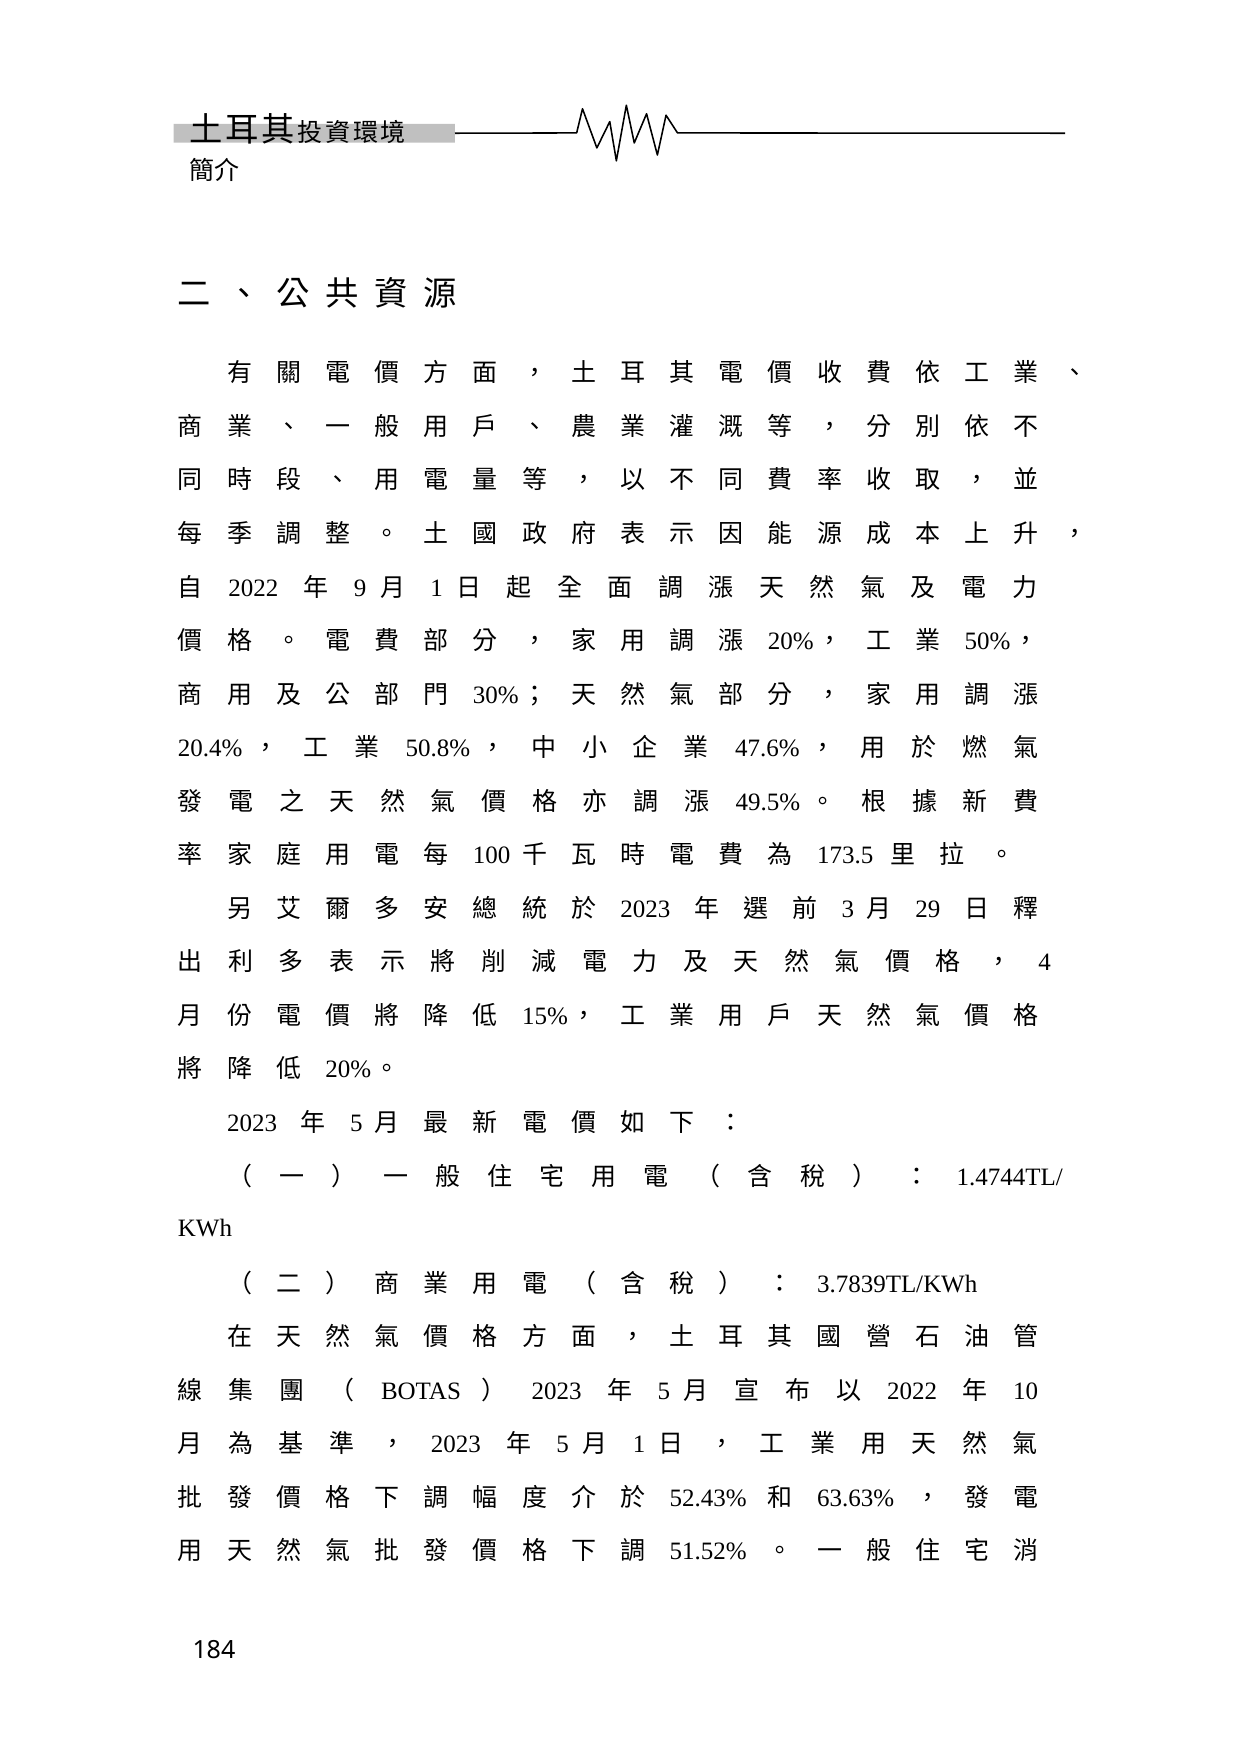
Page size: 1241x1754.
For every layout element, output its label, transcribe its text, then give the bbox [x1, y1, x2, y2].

text 有關電價方面，土耳其電價收費依工業、商業、一般用戶、農業灌溉等，分別依不同時段、用電量等，以不同費率收取，並每季調整。土國政府表示因能源成本上升，自2022年9月1日起全面調漲天然氣及電力價格。電費部分，家用調漲20%，工業50%，商用及公部門30%；天然氣部分，家用調漲20.4%，工業50.8%，中小企業47.6%，用於燃氣發電之天然氣價格亦調漲49.5%。根據新費率家庭用電每100千瓦時電費為173.5里拉。 [178, 344, 1063, 880]
text （二）商業用電（含稅）：3.7839TL/KWh [178, 1254, 1063, 1308]
text 2023年5月最新電價如下： [178, 1094, 1063, 1147]
text （一）一般住宅用電（含稅）：1.4744TL/KWh [178, 1147, 1063, 1254]
text 另艾爾多安總統於2023年選前3月29日釋出利多表示將削減電力及天然氣價格，4月份電價將降低15%，工業用戶天然氣價格將降低20%。 [178, 880, 1063, 1094]
text 在天然氣價格方面，土耳其國營石油管線集團（BOTAS）2023年5月宣布以2022年10月為基準，2023年5月1日，工業用天然氣批發價格下調幅度介於52.43%和63.63%，發電用天然氣批發價格下調51.52%。一般住宅消 [178, 1308, 1063, 1576]
text 二、公共資源 [178, 264, 1063, 317]
